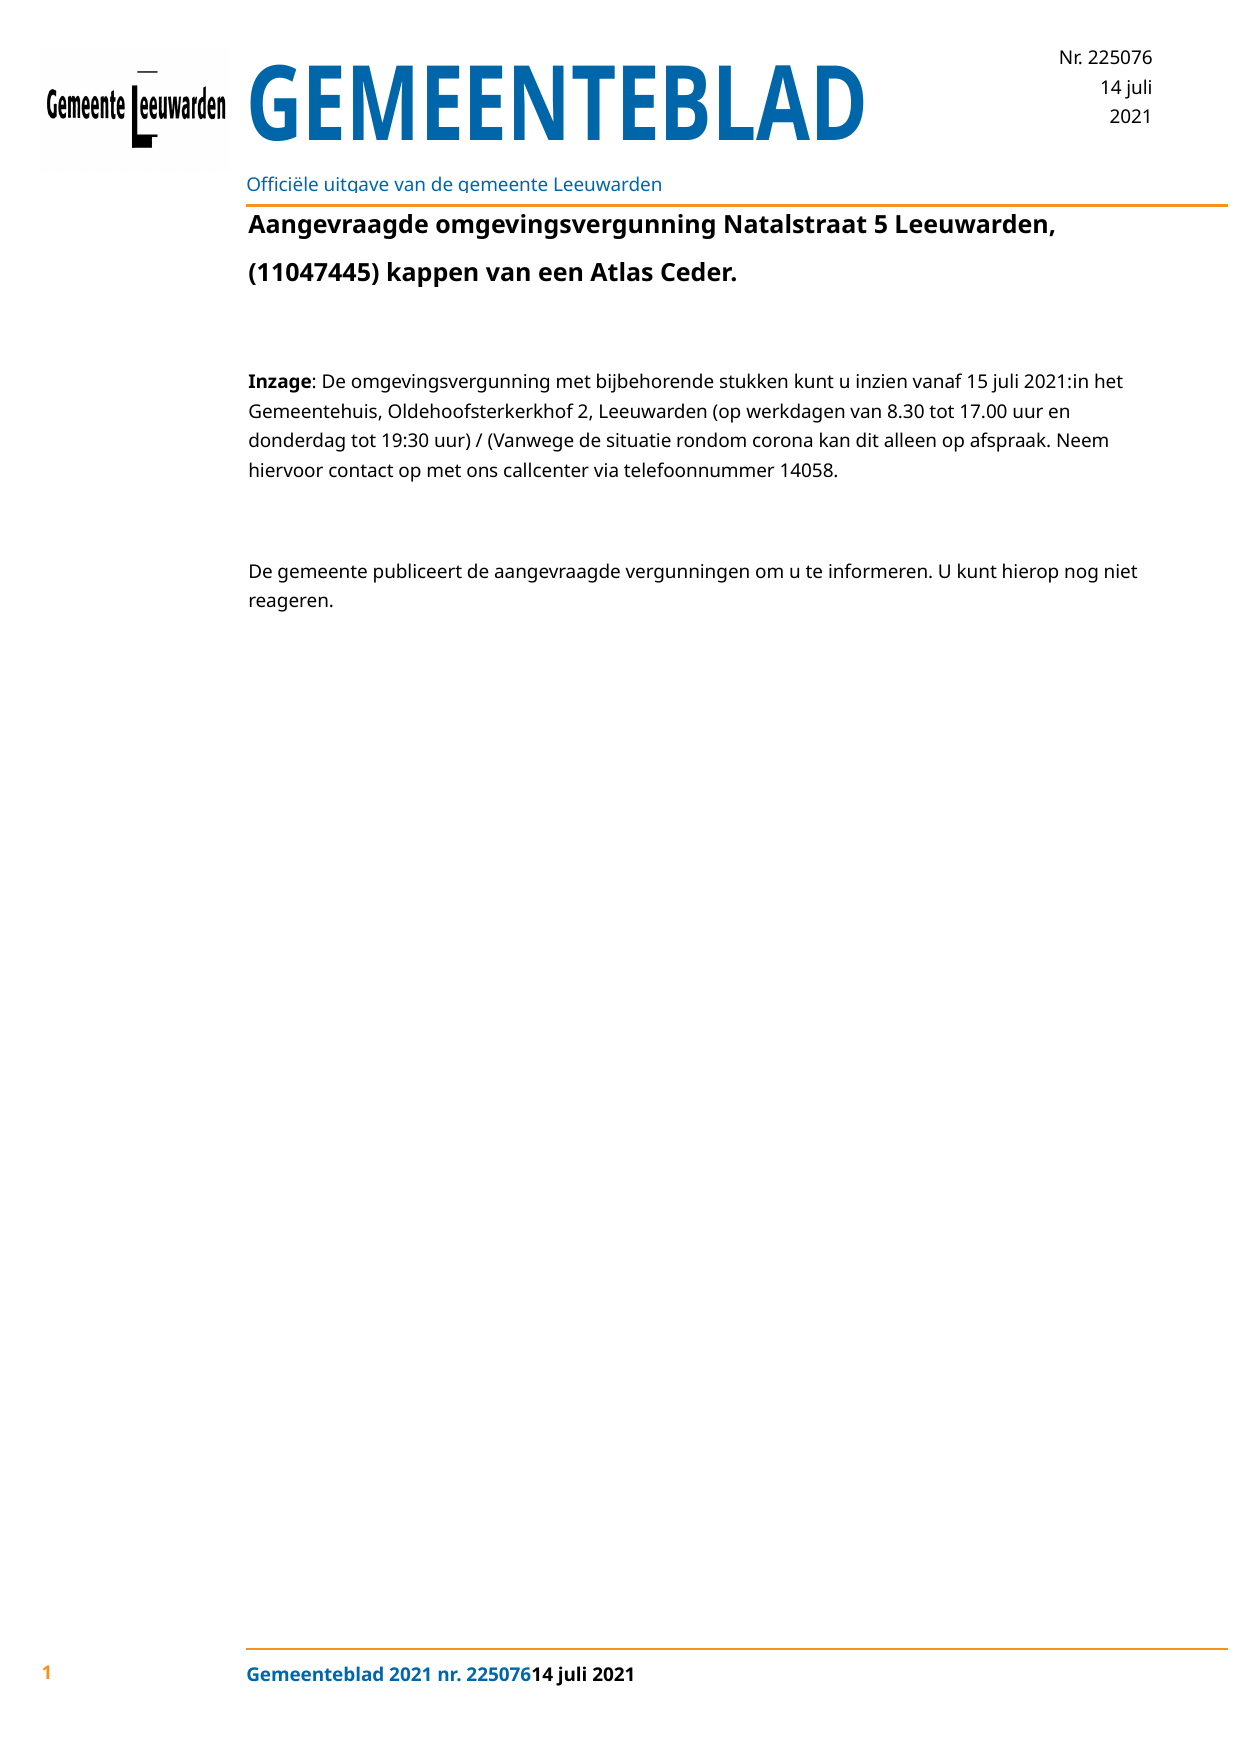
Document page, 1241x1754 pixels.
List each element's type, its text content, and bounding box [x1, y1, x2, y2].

text Inzage: De omgevingsvergunning met bijbehorende stukken kunt u inzien vanaf 15 juli 2021:in het Gemeentehuis, Oldehoofsterkerkhof 2, Leeuwarden (op werkdagen van 8.30 tot 17.00 uur en donderdag tot 19:30 uur) / (Vanwege de situatie rondom corona kan dit alleen op afspraak. Neem hiervoor contact op met ons callcenter via telefoonnummer 14058. [248, 368, 1152, 483]
text Aangevraagde omgevingsvergunning Natalstraat 5 Leeuwarden, (11047445) kappen van een Atlas Ceder. [248, 207, 1152, 288]
picture [41, 47, 231, 172]
text De gemeente publiceert de aangevraagde vergunningen om u te informeren. U kunt hierop nog niet reageren. [248, 558, 1152, 613]
